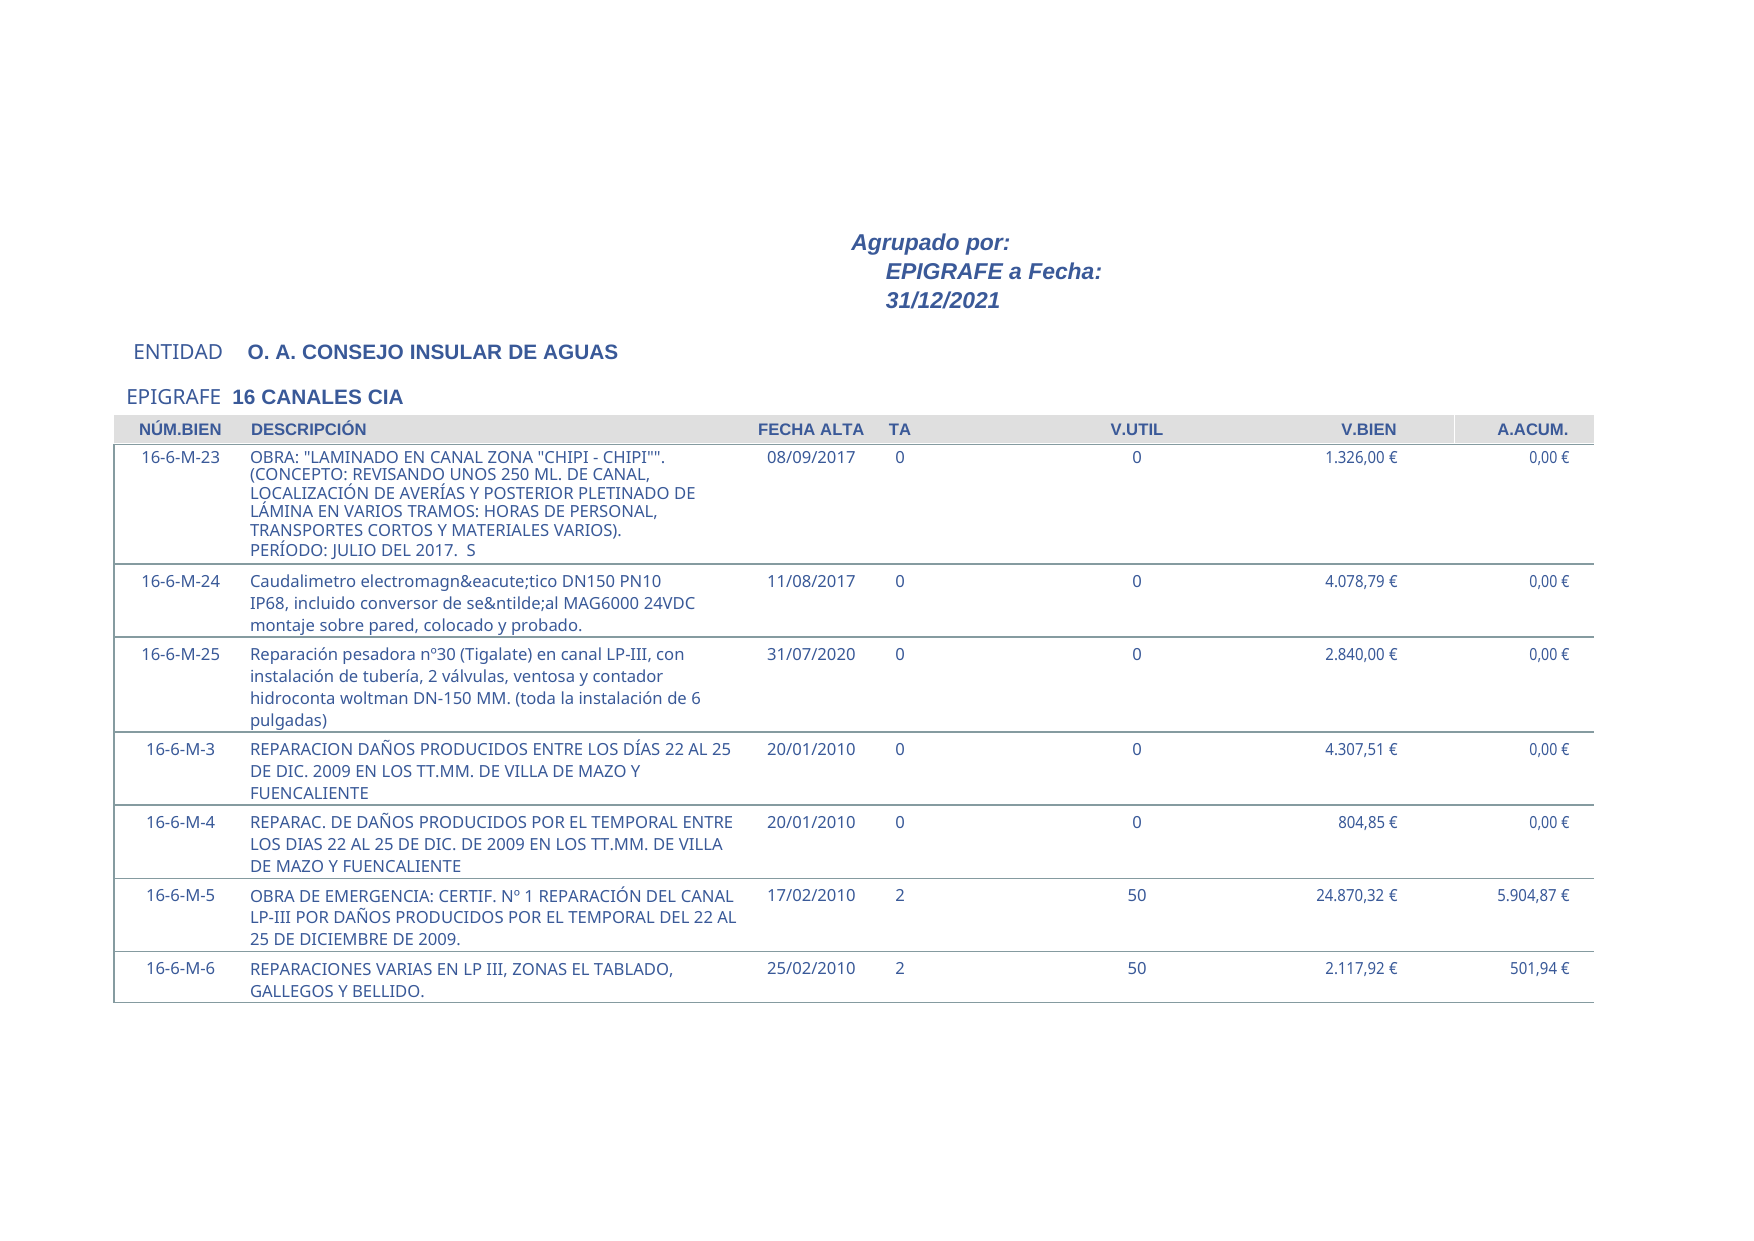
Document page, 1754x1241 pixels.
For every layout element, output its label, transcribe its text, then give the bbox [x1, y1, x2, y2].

table_cell OBRA: "LAMINADO EN CANAL ZONA "CHIPI - CHIPI"". [235, 445, 745, 467]
table_cell REPARACIONES VARIAS EN LP III, ZONAS EL TABLADO, GALLEGOS Y BELLIDO. [235, 952, 745, 1002]
table_cell 24.870,32 € [1224, 879, 1454, 951]
table_cell [1455, 486, 1594, 504]
table_header V.BIEN [1224, 415, 1454, 443]
table_cell 0 [876, 733, 1083, 804]
table_cell 2.117,92 € [1224, 952, 1454, 1002]
text ENTIDAD O. A. CONSEJO INSULAR DE AGUAS [133, 337, 1606, 365]
table_cell 16-6-M-23 [115, 445, 235, 467]
table_cell 17/02/2010 [745, 879, 876, 951]
table_cell [1083, 467, 1224, 486]
table_cell 1.326,00 € [1224, 445, 1454, 467]
table_cell [1224, 541, 1454, 563]
table_cell 0 [1083, 638, 1224, 731]
table_cell 0 [876, 565, 1083, 636]
table_cell OBRA DE EMERGENCIA: CERTIF. Nº 1 REPARACIÓN DEL CANAL LP-III POR DAÑOS PRODUCIDOS POR EL TEMPORAL DEL 22 AL 25 DE DICIEMBRE DE 2009. [235, 879, 745, 951]
table_cell TRANSPORTES CORTOS Y MATERIALES VARIOS). [235, 523, 745, 541]
table_cell [1224, 486, 1454, 504]
table_cell 2 [876, 879, 1083, 951]
table_cell 0,00 € [1455, 638, 1594, 731]
table_cell 16-6-M-24 [115, 565, 235, 636]
table_cell [115, 523, 235, 541]
table_cell 0 [1083, 806, 1224, 877]
table_cell 0 [1083, 445, 1224, 467]
table_cell 4.078,79 € [1224, 565, 1454, 636]
table_cell [876, 504, 1083, 523]
table_cell 0,00 € [1455, 445, 1594, 467]
table_cell [115, 504, 235, 523]
table_cell [745, 541, 876, 563]
table_cell 4.307,51 € [1224, 733, 1454, 804]
text Agrupado por: EPIGRAFE a Fecha: 31/12/2021 [851, 228, 1134, 314]
table_cell LOCALIZACIÓN DE AVERÍAS Y POSTERIOR PLETINADO DE [235, 486, 745, 504]
table_cell 0 [876, 445, 1083, 467]
table_cell 16-6-M-4 [115, 806, 235, 877]
table_cell 50 [1083, 952, 1224, 1002]
table_cell 08/09/2017 [745, 445, 876, 467]
table_cell [1455, 504, 1594, 523]
table_cell 31/07/2020 [745, 638, 876, 731]
table_cell [745, 504, 876, 523]
table_cell 0 [876, 638, 1083, 731]
table_header NÚM.BIEN [114, 415, 235, 443]
table_cell 5.904,87 € [1455, 879, 1594, 951]
table_cell 2.840,00 € [1224, 638, 1454, 731]
table_cell Caudalimetro electromagn&eacute;tico DN150 PN10 IP68, incluido conversor de se&ntilde;al MAG6000 24VDC montaje sobre pared, colocado y probado. [235, 565, 745, 636]
table_cell 501,94 € [1455, 952, 1594, 1002]
table_cell [745, 523, 876, 541]
table_cell LÁMINA EN VARIOS TRAMOS: HORAS DE PERSONAL, [235, 504, 745, 523]
table_cell 0,00 € [1455, 806, 1594, 877]
table_cell REPARAC. DE DAÑOS PRODUCIDOS POR EL TEMPORAL ENTRE LOS DIAS 22 AL 25 DE DIC. DE 2009 EN LOS TT.MM. DE VILLA DE MAZO Y FUENCALIENTE [235, 806, 745, 877]
table_cell [115, 486, 235, 504]
table_cell 0 [1083, 733, 1224, 804]
table_cell [1224, 523, 1454, 541]
table_cell 804,85 € [1224, 806, 1454, 877]
table_cell 50 [1083, 879, 1224, 951]
table_cell 16-6-M-3 [115, 733, 235, 804]
table_cell 0 [1083, 565, 1224, 636]
table_cell [1224, 467, 1454, 486]
table_cell [1083, 504, 1224, 523]
table_cell 20/01/2010 [745, 806, 876, 877]
table_cell 0,00 € [1455, 733, 1594, 804]
table_cell [1224, 504, 1454, 523]
table_cell 0,00 € [1455, 565, 1594, 636]
table_cell [876, 467, 1083, 486]
table_header V.UTIL [1083, 415, 1224, 443]
table_cell [876, 541, 1083, 563]
table_cell (CONCEPTO: REVISANDO UNOS 250 ML. DE CANAL, [235, 467, 745, 486]
text EPIGRAFE 16 CANALES CIA [126, 382, 1606, 411]
table_cell [745, 467, 876, 486]
table_cell [1083, 541, 1224, 563]
table_header FECHA ALTA [745, 415, 876, 443]
table_cell 20/01/2010 [745, 733, 876, 804]
table_header A.ACUM. [1455, 415, 1594, 443]
table_cell 11/08/2017 [745, 565, 876, 636]
table_cell 0 [876, 806, 1083, 877]
table_cell [1083, 523, 1224, 541]
table_cell REPARACION DAÑOS PRODUCIDOS ENTRE LOS DÍAS 22 AL 25 DE DIC. 2009 EN LOS TT.MM. DE VILLA DE MAZO Y FUENCALIENTE [235, 733, 745, 804]
table_cell [1455, 523, 1594, 541]
table_cell 2 [876, 952, 1083, 1002]
table_cell 16-6-M-6 [115, 952, 235, 1002]
table_cell [745, 486, 876, 504]
table_header TA [876, 415, 1083, 443]
table_cell [115, 467, 235, 486]
table_cell [115, 541, 235, 563]
table_cell Reparación pesadora nº30 (Tigalate) en canal LP-III, con instalación de tubería, 2 válvulas, ventosa y contador hidroconta woltman DN-150 MM. (toda la instalación de 6 pulgadas) [235, 638, 745, 731]
table_cell [876, 523, 1083, 541]
table_cell PERÍODO: JULIO DEL 2017. S [235, 541, 745, 563]
table_cell 25/02/2010 [745, 952, 876, 1002]
table_cell [876, 486, 1083, 504]
table_header DESCRIPCIÓN [235, 415, 745, 443]
table_cell [1455, 541, 1594, 563]
table_cell [1083, 486, 1224, 504]
table_cell [1455, 467, 1594, 486]
table_cell 16-6-M-5 [115, 879, 235, 951]
table_cell 16-6-M-25 [115, 638, 235, 731]
